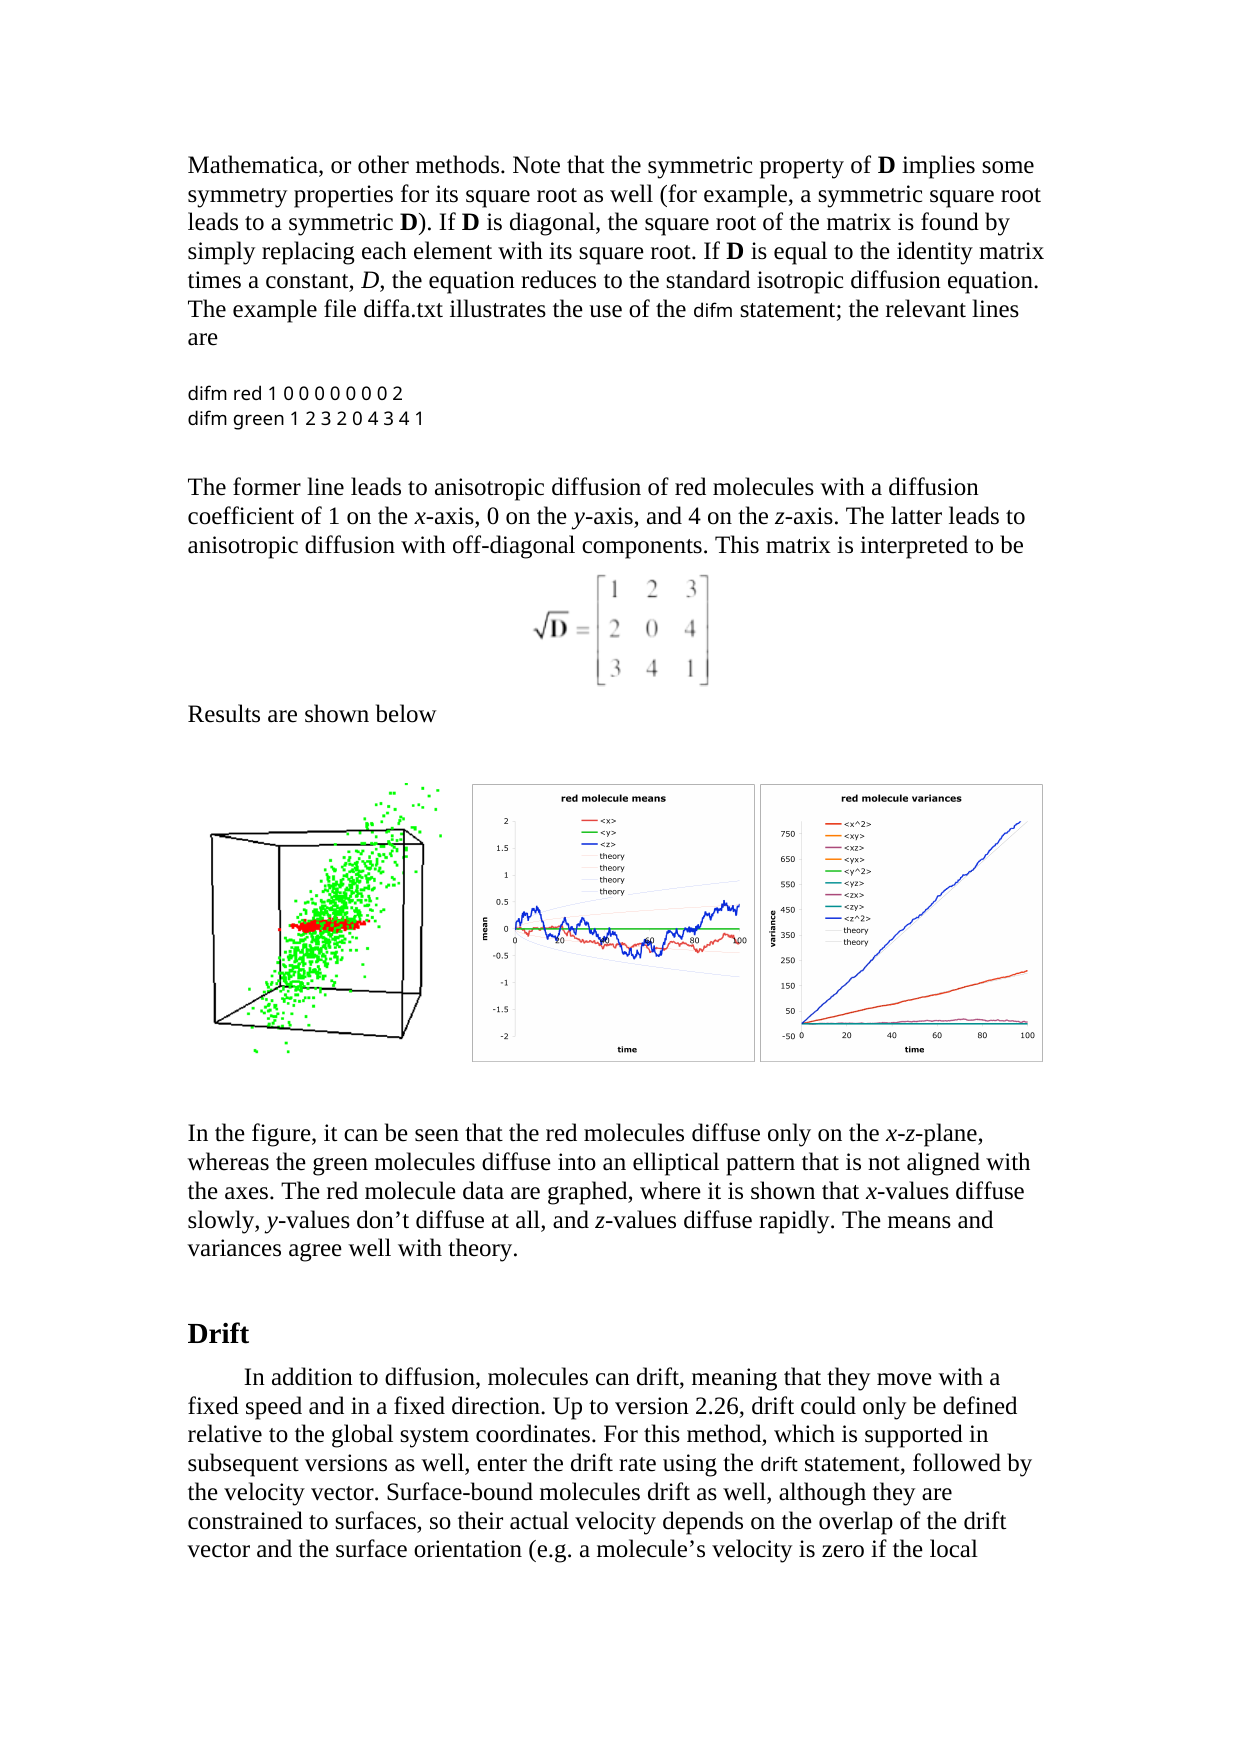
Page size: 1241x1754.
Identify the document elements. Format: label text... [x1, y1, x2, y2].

text Drift [187, 1316, 1053, 1349]
text difm green 1 2 3 2 0 4 3 4 1 [187, 406, 1053, 431]
text Mathematica, or other methods. Note that the symmetric property of D implies some symmetry properties for its square root as well (for example, a symmetric square root leads to a symmetric D). If D is diagonal, the square root of the matrix is found by simply replacing each element with its square root. If D is equal to the identity matrix times a constant, D, the equation reduces to the standard isotropic diffusion equation. The example file diffa.txt illustrates the use of the difm statement; the relevant lines are [187, 150, 1053, 351]
text In addition to diffusion, molecules can drift, meaning that they move with a fixed speed and in a fixed direction. Up to version 2.26, drift could only be defined relative to the global system coordinates. For this method, which is supported in subsequent versions as well, enter the drift rate using the drift statement, followed by the velocity vector. Surface-bound molecules drift as well, although they are constrained to surfaces, so their actual velocity depends on the overlap of the drift vector and the surface orientation (e.g. a molecule’s velocity is zero if the local [187, 1362, 1053, 1563]
text In the figure, it can be seen that the red molecules diffuse only on the x-z-plane, whereas the green molecules diffuse into an elliptical pattern that is not aligned with the axes. The red molecule data are graphed, where it is shown that x-values diffuse slowly, y-values don’t diffuse at all, and z-values diffuse rapidly. The means and variances agree well with theory. [187, 1118, 1053, 1262]
text difm red 1 0 0 0 0 0 0 0 2 [187, 380, 1053, 406]
text The former line leads to anisotropic diffusion of red molecules with a diffusion coefficient of 1 on the x-axis, 0 on the y-axis, and 4 on the z-axis. The latter leads to anisotropic diffusion with off-diagonal components. This matrix is interpreted to be [187, 472, 1053, 558]
text Results are shown below [187, 699, 1053, 728]
